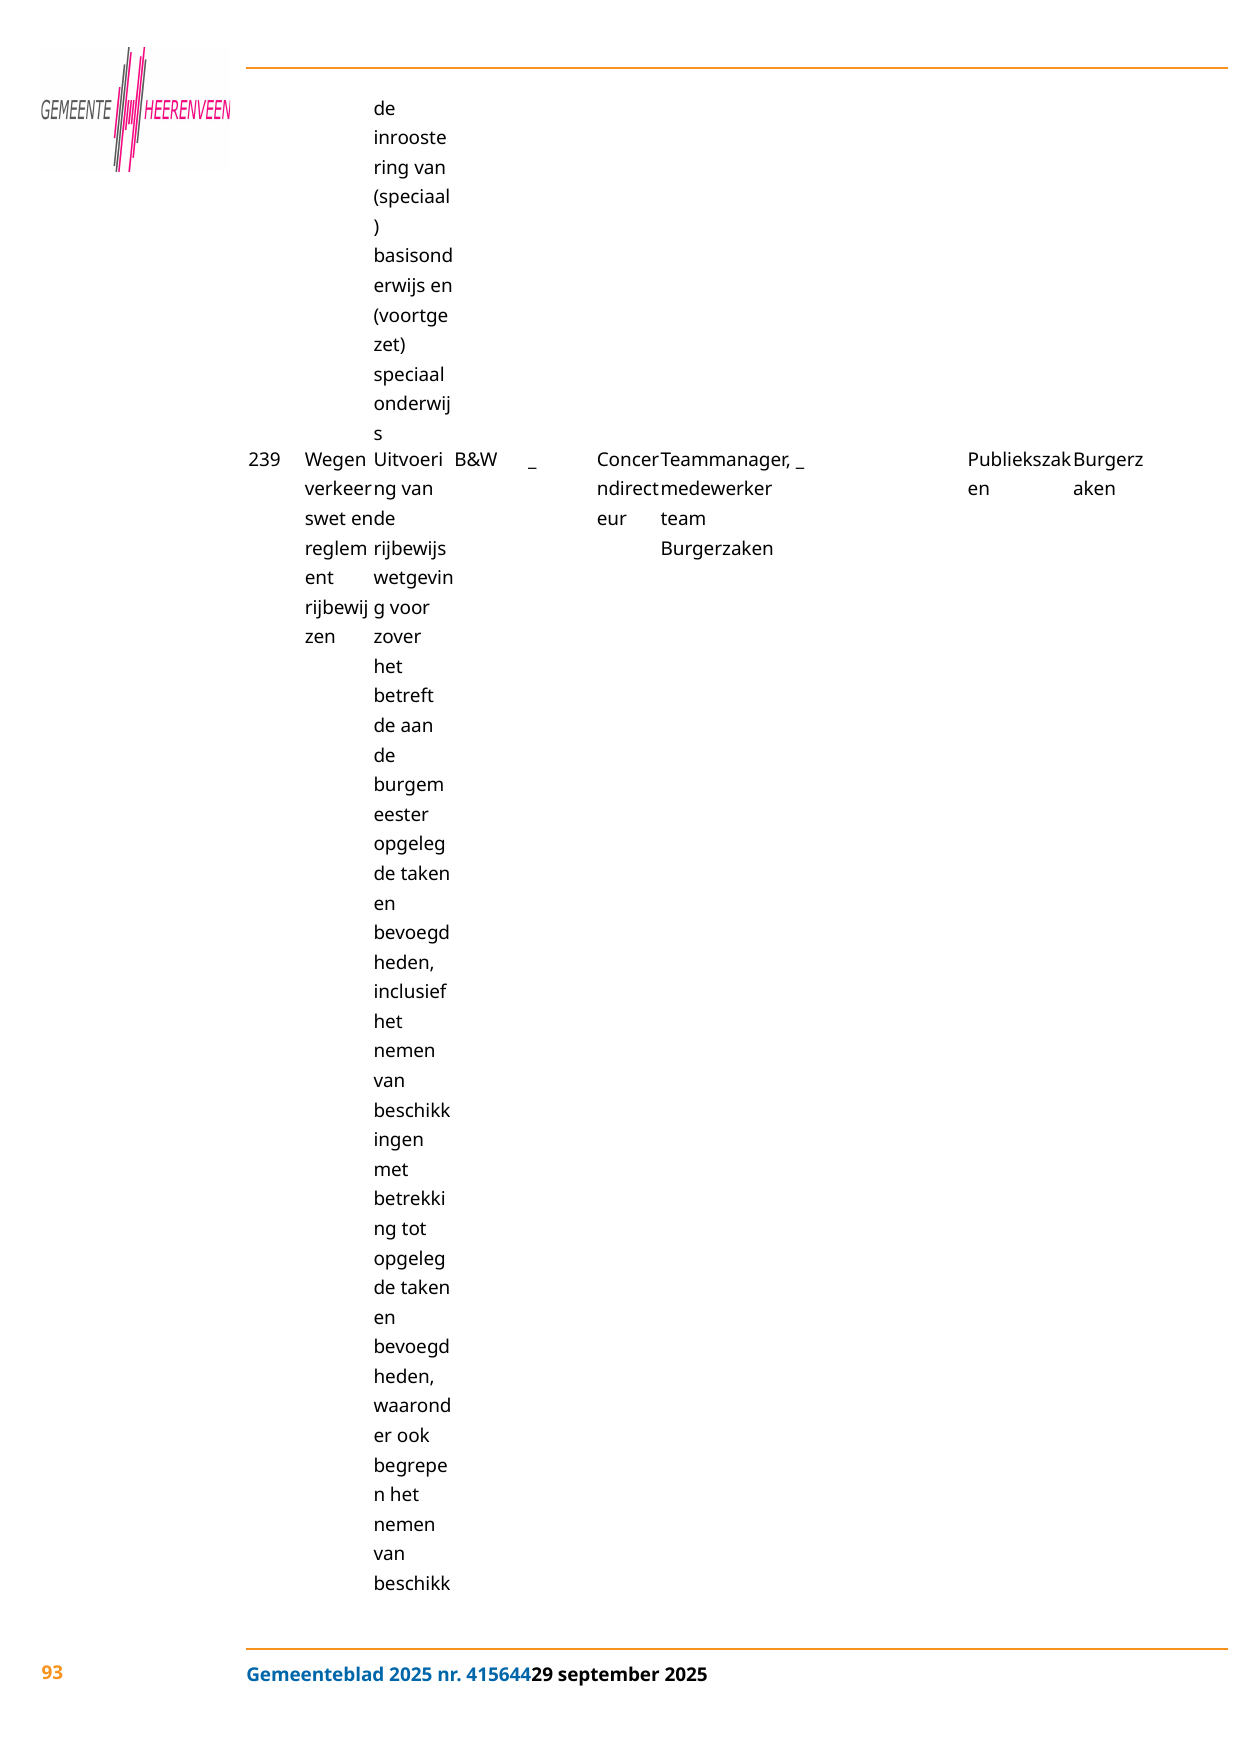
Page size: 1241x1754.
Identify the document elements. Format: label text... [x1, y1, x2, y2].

table_cell B&W [454, 446, 528, 1596]
table_cell Wegenverkeerswet en reglement rijbewijzen [305, 446, 373, 1596]
table_cell Burgerzaken [1073, 446, 1152, 1596]
table_cell [968, 95, 1073, 446]
table_cell 239 [248, 446, 304, 1596]
table_cell Publiekszaken [968, 446, 1073, 1596]
table_cell [597, 95, 660, 446]
table_cell de inroostering van (speciaal) basisonderwijs en (voortgezet) speciaal onderwijs [373, 95, 454, 446]
table_cell Uitvoering van de rijbewijswetgeving voor zover het betreft de aan de burgemeester opgelegde taken en bevoegdheden, inclusief het nemen van beschikkingen met betrekking tot opgelegde taken en bevoegdheden, waaronder ook begrepen het nemen van beschikk [373, 446, 454, 1596]
table_cell [528, 95, 597, 446]
picture [41, 47, 231, 172]
table_cell Teammanager, medewerker team Burgerzaken [660, 446, 796, 1596]
table_cell [660, 95, 796, 446]
table_cell Concerndirecteur [597, 446, 660, 1596]
table_cell [1073, 95, 1152, 446]
table_cell _ [796, 446, 967, 1596]
table_cell _ [528, 446, 597, 1596]
table_cell [305, 95, 373, 446]
table_cell [248, 95, 304, 446]
table_cell [454, 95, 528, 446]
table_cell [796, 95, 967, 446]
